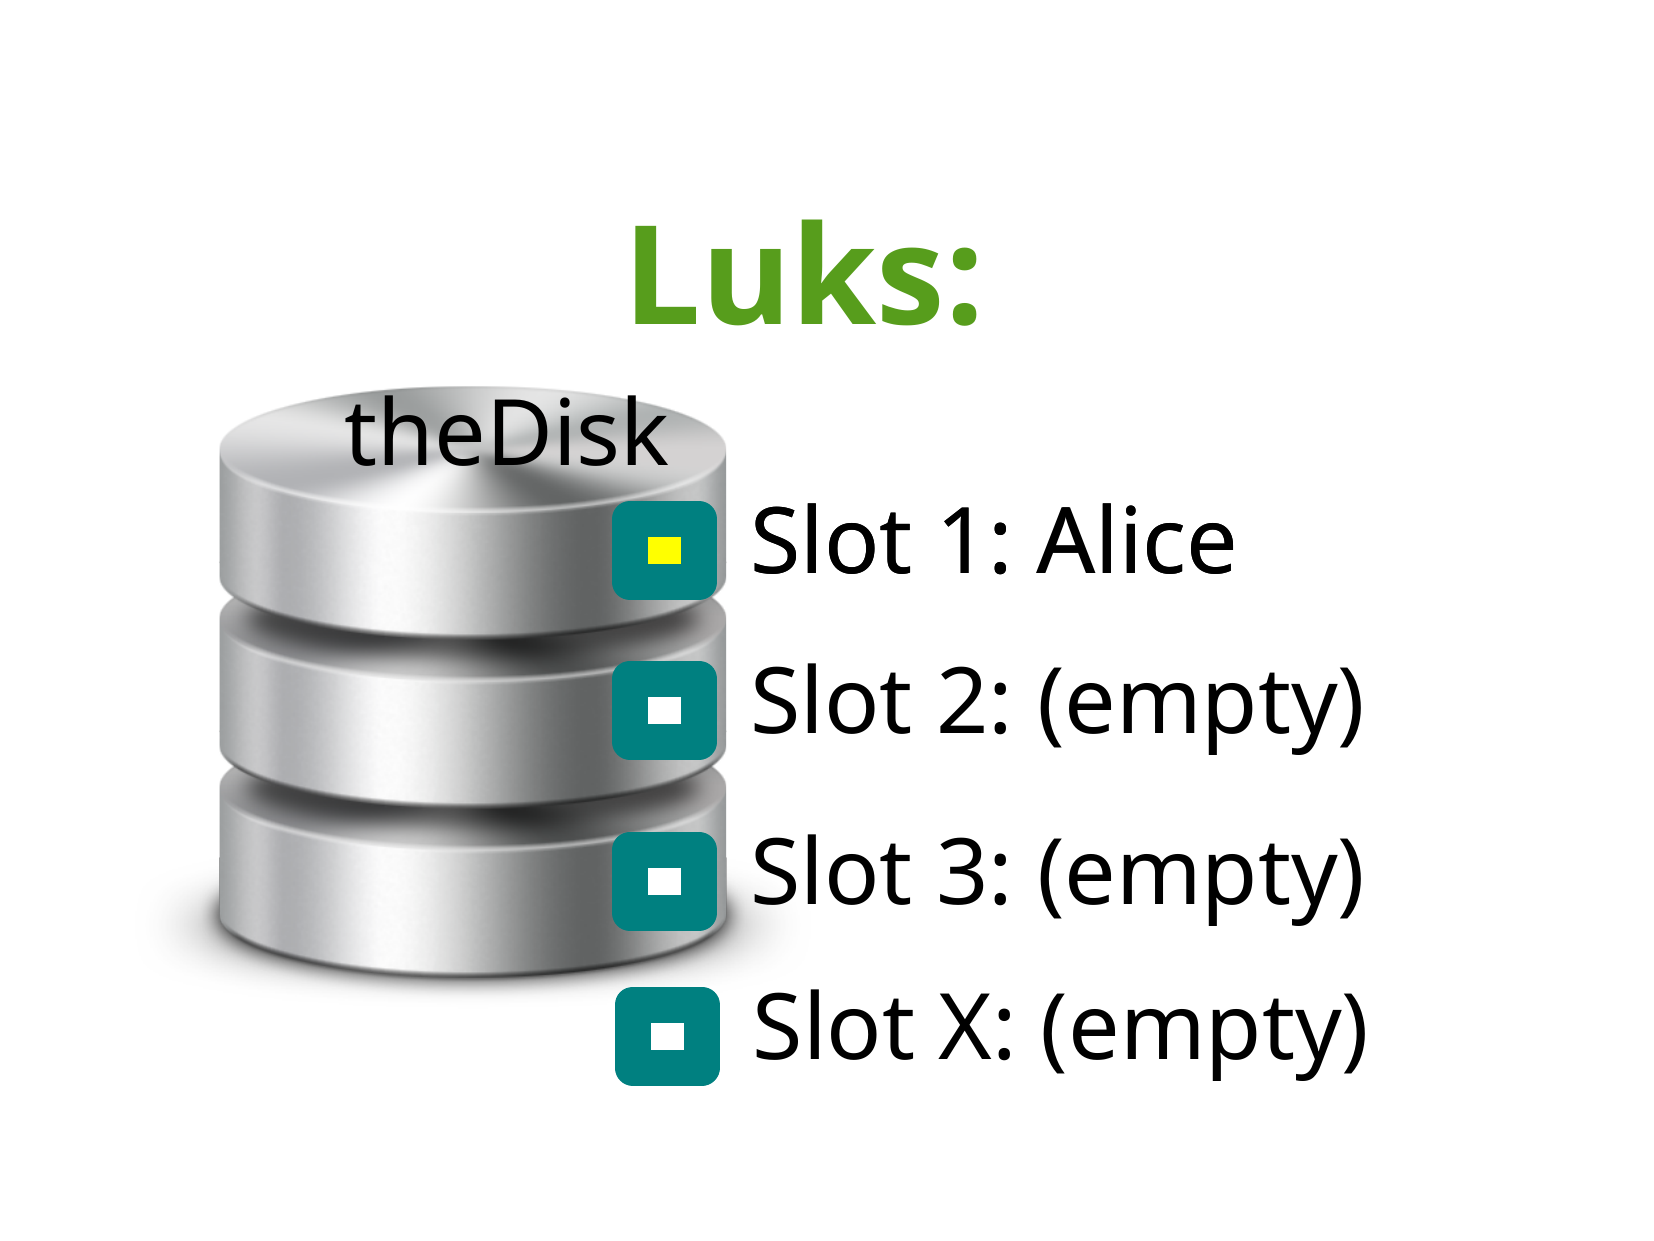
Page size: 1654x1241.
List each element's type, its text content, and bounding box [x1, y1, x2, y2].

picture [135, 376, 811, 1021]
text_box Slot 3: (empty) [735, 799, 1325, 944]
text_box [630, 519, 700, 583]
text_box Slot 2: (empty) [735, 628, 1325, 773]
text_box [632, 1004, 702, 1068]
text_box Slot X: (empty) [738, 954, 1342, 1099]
title Luks: [60, 167, 1549, 376]
text_box [630, 849, 700, 913]
text_box [630, 678, 700, 742]
text_box theDisk [330, 376, 635, 505]
text_box Slot 1: Alice [735, 468, 1212, 613]
